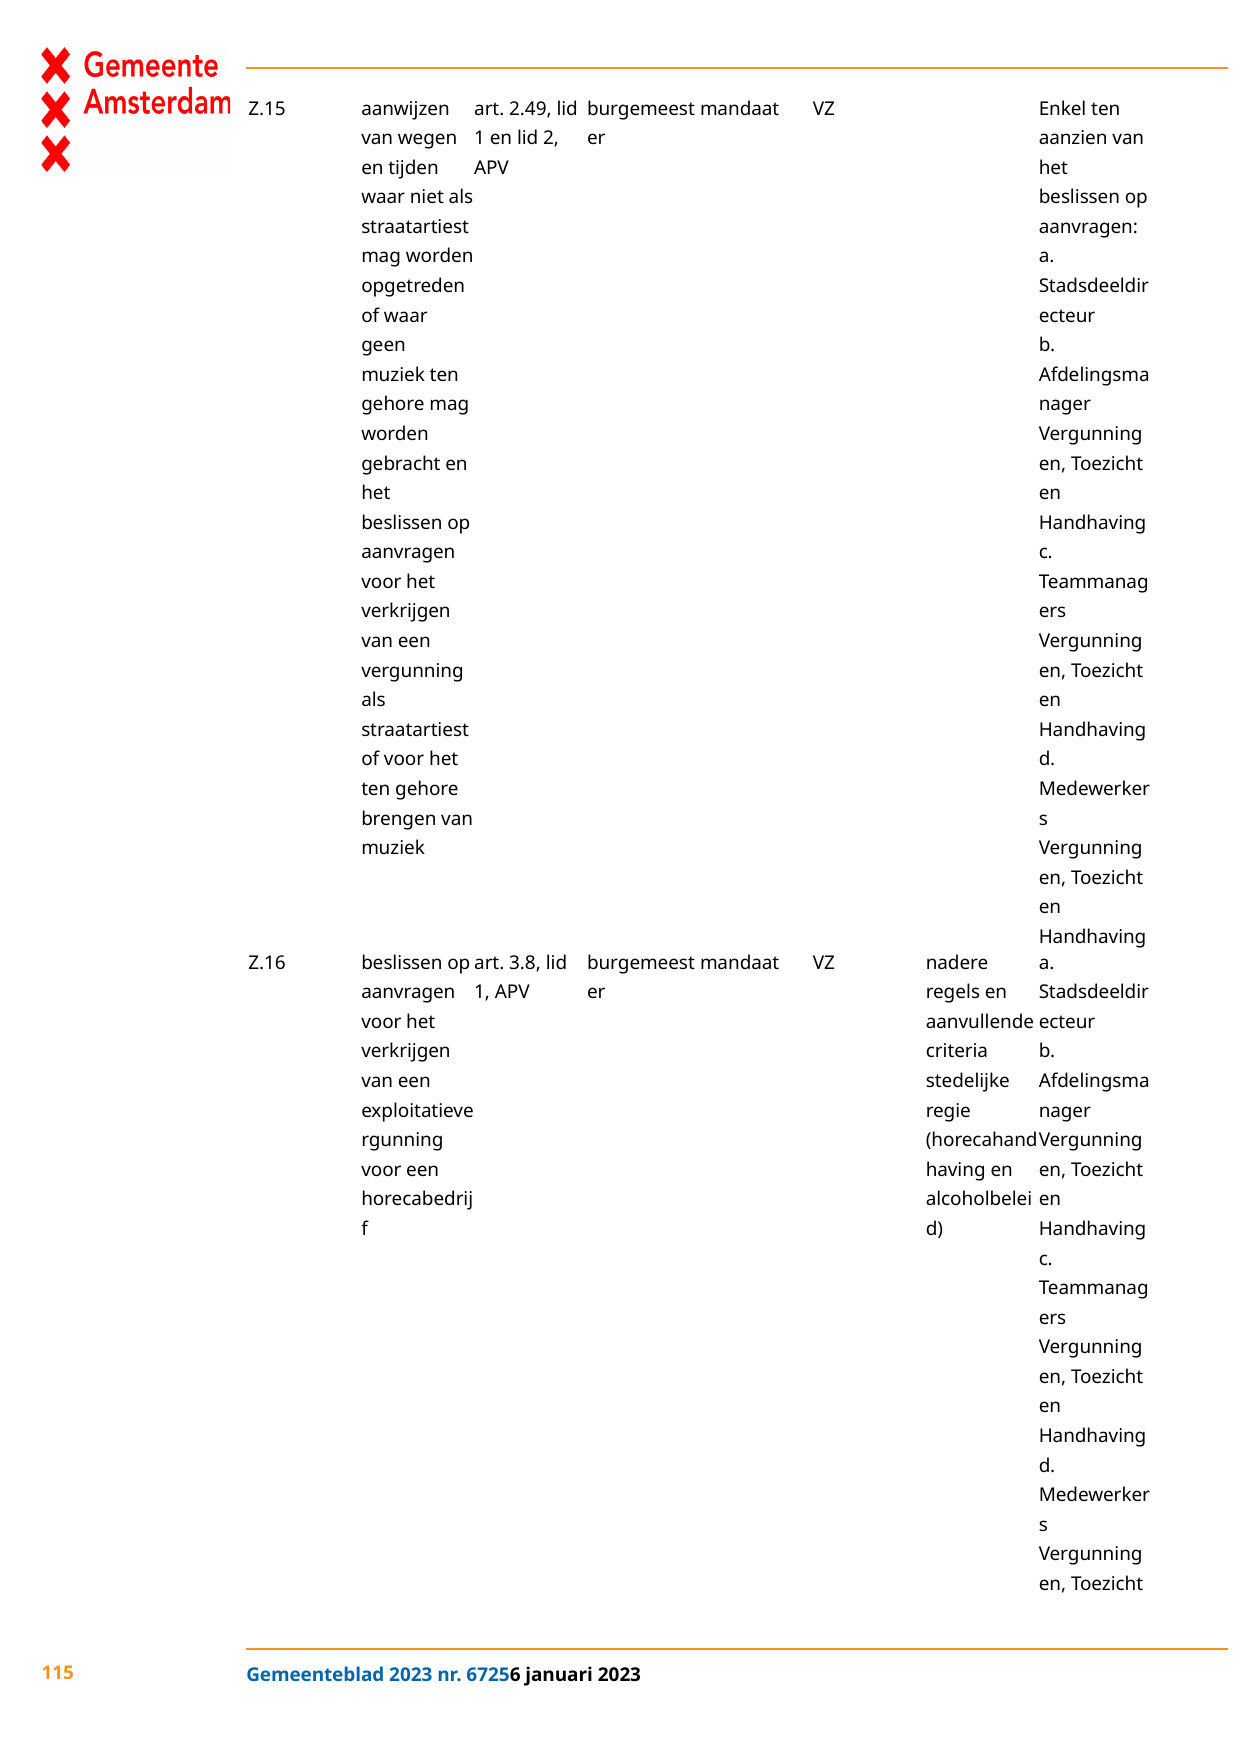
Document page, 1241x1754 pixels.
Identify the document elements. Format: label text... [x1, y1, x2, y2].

picture [41, 47, 231, 172]
table_cell Z.16 [248, 949, 361, 1596]
table_cell a. Stadsdeeldirecteur b. Afdelingsmanager Vergunningen, Toezicht en Handhaving c. Teammanagers Vergunningen, Toezicht en Handhaving d. Medewerkers Vergunningen, Toezicht [1039, 949, 1152, 1596]
table_cell art. 3.8, lid 1, APV [474, 949, 587, 1596]
table_cell [926, 95, 1038, 949]
table_cell mandaat [700, 95, 813, 949]
table_cell mandaat [700, 949, 813, 1596]
table_cell nadere regels en aanvullende criteria stedelijke regie (horecahandhaving en alcoholbeleid) [926, 949, 1038, 1596]
table_cell burgemeester [587, 95, 700, 949]
table_cell VZ [813, 95, 926, 949]
table_cell aanwijzen van wegen en tijden waar niet als straatartiest mag worden opgetreden of waar geen muziek ten gehore mag worden gebracht en het beslissen op aanvragen voor het verkrijgen van een vergunning als straatartiest of voor het ten gehore brengen van muziek [361, 95, 474, 949]
table_cell art. 2.49, lid 1 en lid 2, APV [474, 95, 587, 949]
table_cell Z.15 [248, 95, 361, 949]
table_cell beslissen op aanvragen voor het verkrijgen van een exploitatievergunning voor een horecabedrijf [361, 949, 474, 1596]
table_cell burgemeester [587, 949, 700, 1596]
table_cell Enkel ten aanzien van het beslissen op aanvragen: a. Stadsdeeldirecteur b. Afdelingsmanager Vergunningen, Toezicht en Handhaving c. Teammanagers Vergunningen, Toezicht en Handhaving d. Medewerkers Vergunningen, Toezicht en Handhaving [1039, 95, 1152, 949]
table_cell VZ [813, 949, 926, 1596]
